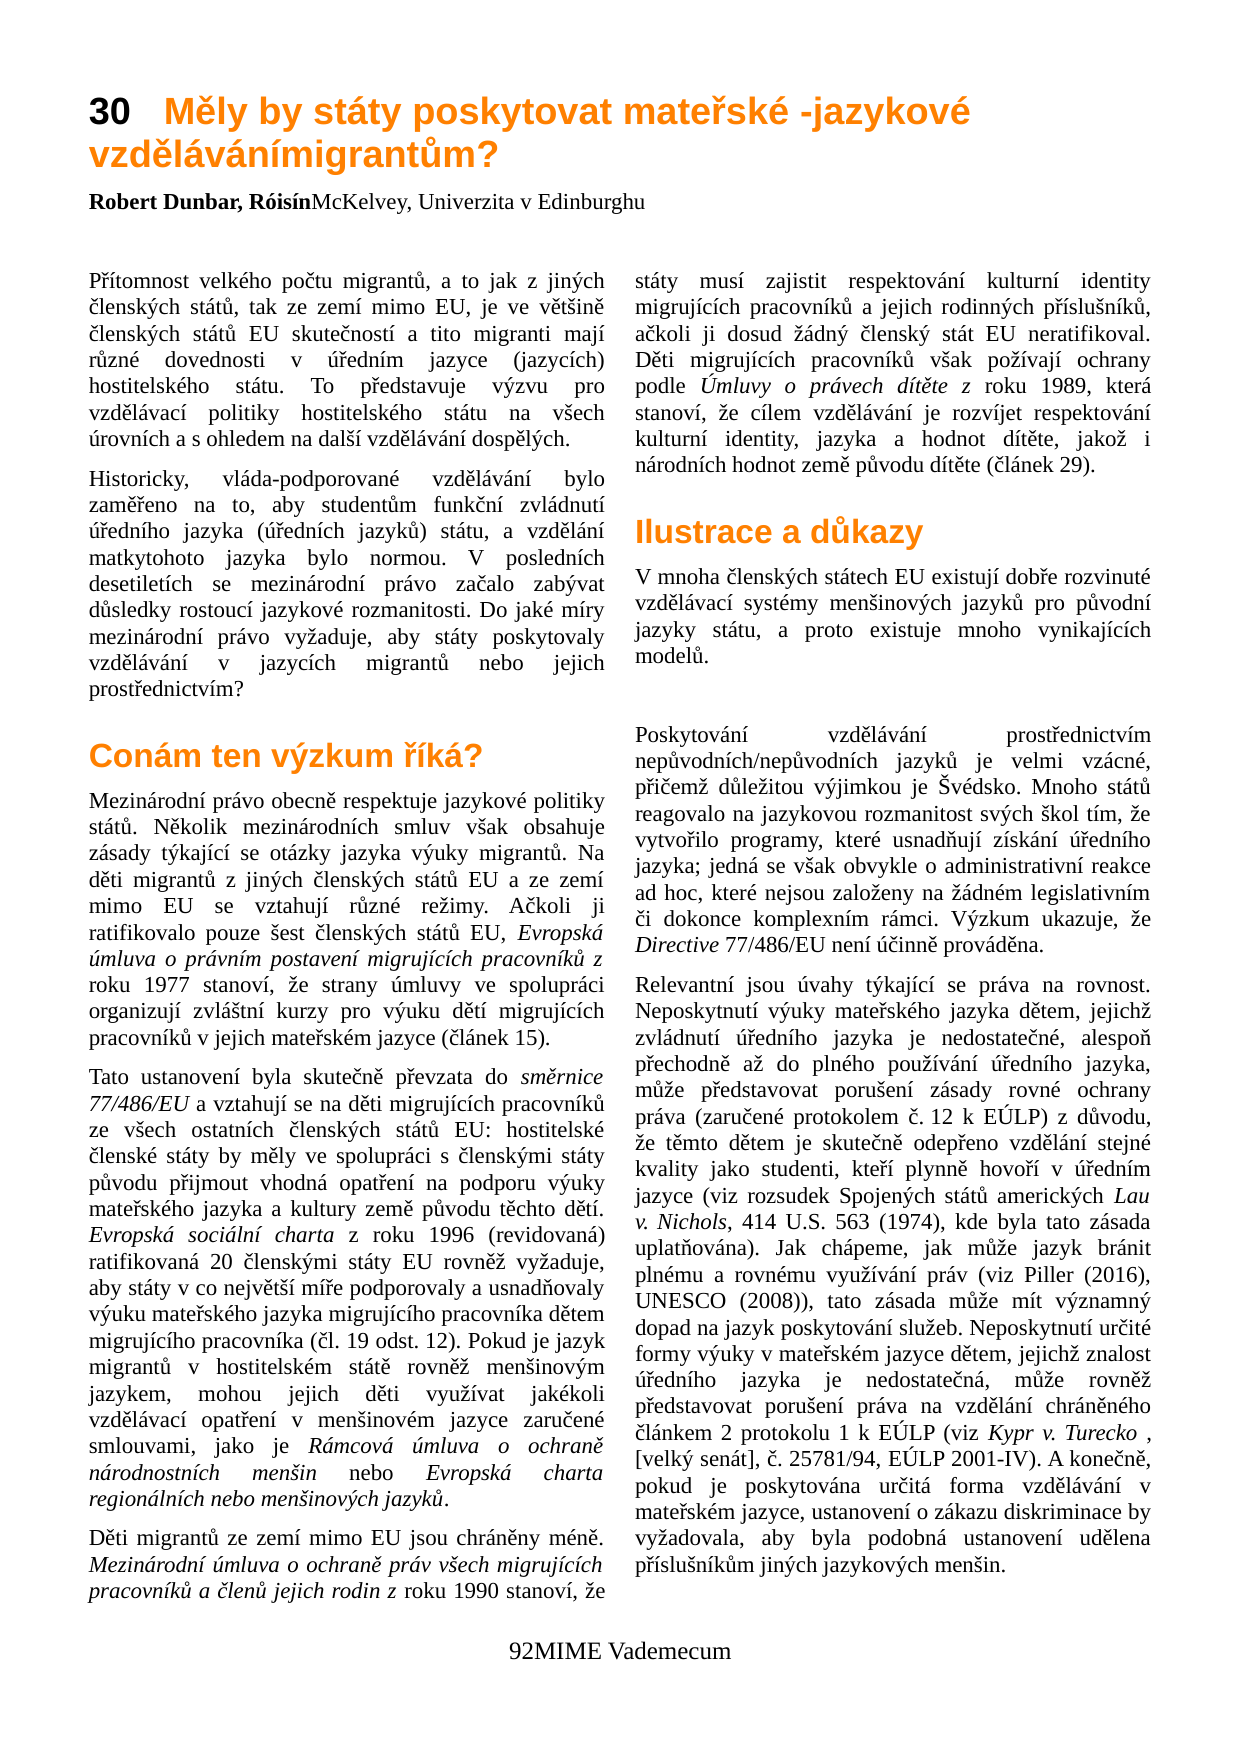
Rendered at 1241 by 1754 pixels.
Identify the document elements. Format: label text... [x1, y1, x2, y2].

text Historicky, vláda-podporované vzdělávání bylo zaměřeno na to, aby studentům funkční zvládnutí úředního jazyka (úředních jazyků) státu, a vzdělání matkytohoto jazyka bylo normou. V posledních desetiletích se mezinárodní právo začalo zabývat důsledky rostoucí jazykové rozmanitosti. Do jaké míry mezinárodní právo vyžaduje, aby státy poskytovaly vzdělávání v jazycích migrantů nebo jejich prostřednictvím? [88, 464, 605, 702]
subtitle Měly by státy poskytovat mateřské -jazykové vzdělávánímigrantům? [88, 88, 1152, 176]
text Relevantní jsou úvahy týkající se práva na rovnost. Neposkytnutí výuky mateřského jazyka dětem, jejichž zvládnutí úředního jazyka je nedostatečné, alespoň přechodně až do plného používání úředního jazyka, může představovat porušení zásady rovné ochrany práva (zaručené protokolem č. 12 k EÚLP) z důvodu, že těmto dětem je skutečně odepřeno vzdělání stejné kvality jako studenti, kteří plynně hovoří v úředním jazyce (viz rozsudek Spojených států amerických Lau v. Nichols, 414 U.S. 563 (1974), kde byla tato zásada uplatňována). Jak chápeme, jak může jazyk bránit plnému a rovnému využívání práv (viz Piller (2016), UNESCO (2008)), tato zásada může mít významný dopad na jazyk poskytování služeb. Neposkytnutí určité formy výuky v mateřském jazyce dětem, jejichž znalost úředního jazyka je nedostatečná, může rovněž představovat porušení práva na vzdělání chráněného článkem 2 protokolu 1 k EÚLP (viz Kypr v. Turecko , [velký senát], č. 25781/94, EÚLP 2001-IV). A konečně, pokud je poskytována určitá forma vzdělávání v mateřském jazyce, ustanovení o zákazu diskriminace by vyžadovala, aby byla podobná ustanovení udělena příslušníkům jiných jazykových menšin. [635, 971, 1152, 1577]
text Tato ustanovení byla skutečně převzata do směrnice 77/486/EU a vztahují se na děti migrujících pracovníků ze všech ostatních členských států EU: hostitelské členské státy by měly ve spolupráci s členskými státy původu přijmout vhodná opatření na podporu výuky mateřského jazyka a kultury země původu těchto dětí. Evropská sociální charta z roku 1996 (revidovaná) ratifikovaná 20 členskými státy EU rovněž vyžaduje, aby státy v co největší míře podporovaly a usnadňovaly výuku mateřského jazyka migrujícího pracovníka dětem migrujícího pracovníka (čl. 19 odst. 12). Pokud je jazyk migrantů v hostitelském státě rovněž menšinovým jazykem, mohou jejich děti využívat jakékoli vzdělávací opatření v menšinovém jazyce zaručené smlouvami, jako je Rámcová úmluva o ochraně národnostních menšin nebo Evropská charta regionálních nebo menšinových jazyků. [88, 1063, 605, 1511]
text Děti migrantů ze zemí mimo EU jsou chráněny méně. Mezinárodní úmluva o ochraně práv všech migrujících pracovníků a členů jejich rodin z roku 1990 stanoví, že [88, 1524, 605, 1603]
text Přítomnost velkého počtu migrantů, a to jak z jiných členských států, tak ze zemí mimo EU, je ve většině členských států EU skutečností a tito migranti mají různé dovednosti v úředním jazyce (jazycích) hostitelského státu. To představuje výzvu pro vzdělávací politiky hostitelského státu na všech úrovních a s ohledem na další vzdělávání dospělých. [88, 267, 605, 452]
text Mezinárodní právo obecně respektuje jazykové politiky států. Několik mezinárodních smluv však obsahuje zásady týkající se otázky jazyka výuky migrantů. Na děti migrantů z jiných členských států EU a ze zemí mimo EU se vztahují různé režimy. Ačkoli ji ratifikovalo pouze šest členských států EU, Evropská úmluva o právním postavení migrujících pracovníků z roku 1977 stanoví, že strany úmluvy ve spolupráci organizují zvláštní kurzy pro výuku dětí migrujících pracovníků v jejich mateřském jazyce (článek 15). [88, 787, 605, 1050]
text Robert Dunbar, RóisínMcKelvey, Univerzita v Edinburghu [88, 188, 1152, 215]
text Poskytování vzdělávání prostřednictvím nepůvodních/nepůvodních jazyků je velmi vzácné, přičemž důležitou výjimkou je Švédsko. Mnoho států reagovalo na jazykovou rozmanitost svých škol tím, že vytvořilo programy, které usnadňují získání úředního jazyka; jedná se však obvykle o administrativní reakce ad hoc, které nejsou založeny na žádném legislativním či dokonce komplexním rámci. Výzkum ukazuje, že Directive 77/486/EU není účinně prováděna. [635, 721, 1152, 958]
subtitle Conám ten výzkum říká? [88, 736, 605, 774]
subtitle Ilustrace a důkazy [635, 512, 1152, 550]
text V mnoha členských státech EU existují dobře rozvinuté vzdělávací systémy menšinových jazyků pro původní jazyky státu, a proto existuje mnoho vynikajících modelů. [635, 563, 1152, 668]
text státy musí zajistit respektování kulturní identity migrujících pracovníků a jejich rodinných příslušníků, ačkoli ji dosud žádný členský stát EU neratifikoval. Děti migrujících pracovníků však požívají ochrany podle Úmluvy o právech dítěte z roku 1989, která stanoví, že cílem vzdělávání je rozvíjet respektování kulturní identity, jazyka a hodnot dítěte, jakož i národních hodnot země původu dítěte (článek 29). [635, 267, 1152, 478]
